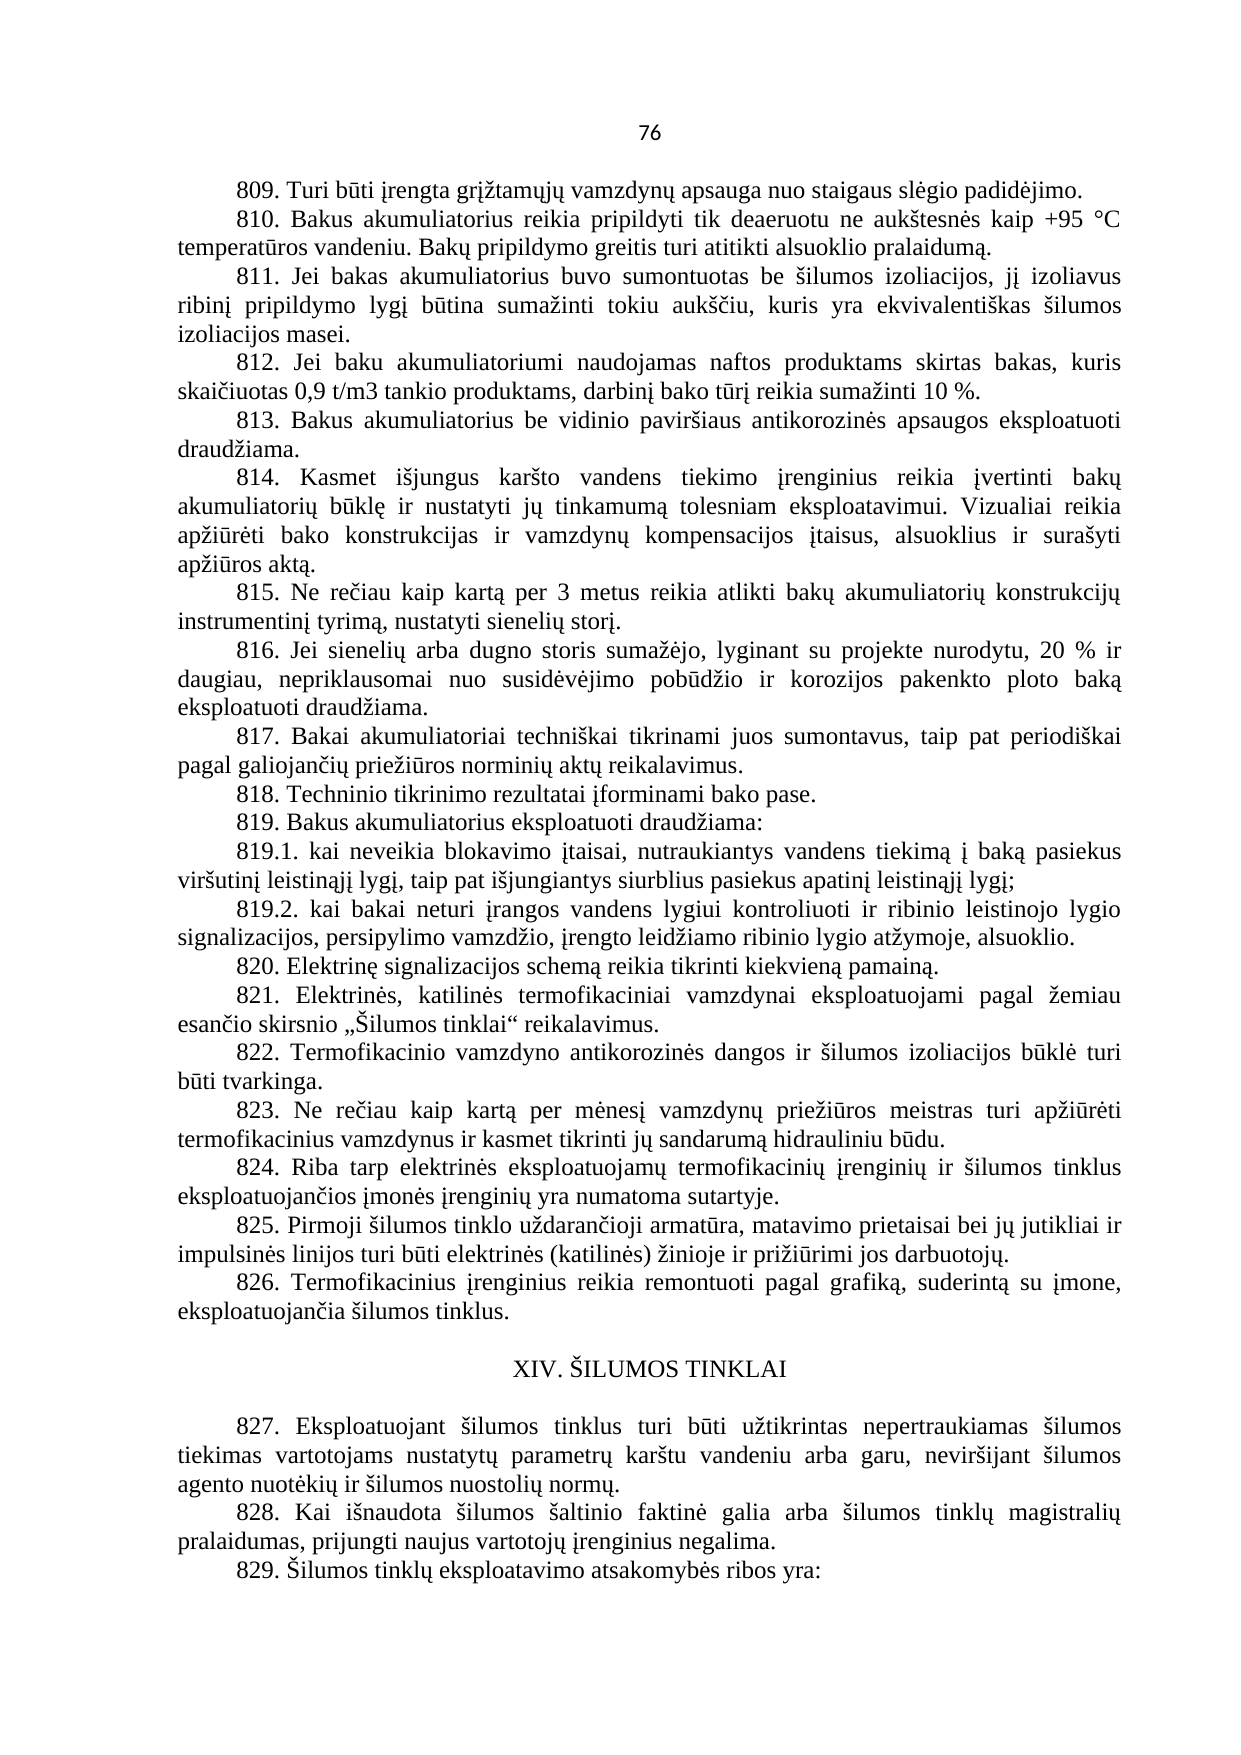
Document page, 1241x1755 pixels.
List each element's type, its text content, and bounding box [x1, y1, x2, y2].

text 829. Šilumos tinklų eksploatavimo atsakomybės ribos yra: [177, 1555, 1122, 1584]
text 814. Kasmet išjungus karšto vandens tiekimo įrenginius reikia įvertinti bakų akumuliatorių būklę ir nustatyti jų tinkamumą tolesniam eksploatavimui. Vizualiai reikia apžiūrėti bako konstrukcijas ir vamzdynų kompensacijos įtaisus, alsuoklius ir surašyti apžiūros aktą. [177, 462, 1122, 577]
text 817. Bakai akumuliatoriai techniškai tikrinami juos sumontavus, taip pat periodiškai pagal galiojančių priežiūros norminių aktų reikalavimus. [177, 721, 1122, 779]
text 818. Techninio tikrinimo rezultatai įforminami bako pase. [177, 779, 1122, 807]
text 821. Elektrinės, katilinės termofikaciniai vamzdynai eksploatuojami pagal žemiau esančio skirsnio „Šilumos tinklai“ reikalavimus. [177, 980, 1122, 1037]
text 824. Riba tarp elektrinės eksploatuojamų termofikacinių įrenginių ir šilumos tinklus eksploatuojančios įmonės įrenginių yra numatoma sutartyje. [177, 1152, 1122, 1210]
text 828. Kai išnaudota šilumos šaltinio faktinė galia arba šilumos tinklų magistralių pralaidumas, prijungti naujus vartotojų įrenginius negalima. [177, 1497, 1122, 1555]
text 813. Bakus akumuliatorius be vidinio paviršiaus antikorozinės apsaugos eksploatuoti draudžiama. [177, 405, 1122, 462]
text 815. Ne rečiau kaip kartą per 3 metus reikia atlikti bakų akumuliatorių konstrukcijų instrumentinį tyrimą, nustatyti sienelių storį. [177, 577, 1122, 635]
text XIV. ŠILUMOS TINKLAI [177, 1354, 1122, 1382]
text 825. Pirmoji šilumos tinklo uždarančioji armatūra, matavimo prietaisai bei jų jutikliai ir impulsinės linijos turi būti elektrinės (katilinės) žinioje ir prižiūrimi jos darbuotojų. [177, 1210, 1122, 1267]
text 811. Jei bakas akumuliatorius buvo sumontuotas be šilumos izoliacijos, jį izoliavus ribinį pripildymo lygį būtina sumažinti tokiu aukščiu, kuris yra ekvivalentiškas šilumos izoliacijos masei. [177, 261, 1122, 347]
text 827. Eksploatuojant šilumos tinklus turi būti užtikrintas nepertraukiamas šilumos tiekimas vartotojams nustatytų parametrų karštu vandeniu arba garu, neviršijant šilumos agento nuotėkių ir šilumos nuostolių normų. [177, 1411, 1122, 1497]
text 826. Termofikacinius įrenginius reikia remontuoti pagal grafiką, suderintą su įmone, eksploatuojančia šilumos tinklus. [177, 1267, 1122, 1325]
text 816. Jei sienelių arba dugno storis sumažėjo, lyginant su projekte nurodytu, 20 % ir daugiau, nepriklausomai nuo susidėvėjimo pobūdžio ir korozijos pakenkto ploto baką eksploatuoti draudžiama. [177, 635, 1122, 721]
text 819. Bakus akumuliatorius eksploatuoti draudžiama: [177, 807, 1122, 836]
text 823. Ne rečiau kaip kartą per mėnesį vamzdynų priežiūros meistras turi apžiūrėti termofikacinius vamzdynus ir kasmet tikrinti jų sandarumą hidrauliniu būdu. [177, 1095, 1122, 1152]
text 809. Turi būti įrengta grįžtamųjų vamzdynų apsauga nuo staigaus slėgio padidėjimo. [177, 175, 1122, 204]
text 812. Jei baku akumuliatoriumi naudojamas naftos produktams skirtas bakas, kuris skaičiuotas 0,9 t/m3 tankio produktams, darbinį bako tūrį reikia sumažinti 10 %. [177, 347, 1122, 405]
text 820. Elektrinę signalizacijos schemą reikia tikrinti kiekvieną pamainą. [177, 951, 1122, 980]
text 819.2. kai bakai neturi įrangos vandens lygiui kontroliuoti ir ribinio leistinojo lygio signalizacijos, persipylimo vamzdžio, įrengto leidžiamo ribinio lygio atžymoje, alsuoklio. [177, 894, 1122, 951]
text 819.1. kai neveikia blokavimo įtaisai, nutraukiantys vandens tiekimą į baką pasiekus viršutinį leistinąjį lygį, taip pat išjungiantys siurblius pasiekus apatinį leistinąjį lygį; [177, 836, 1122, 894]
text 822. Termofikacinio vamzdyno antikorozinės dangos ir šilumos izoliacijos būklė turi būti tvarkinga. [177, 1037, 1122, 1095]
text 810. Bakus akumuliatorius reikia pripildyti tik deaeruotu ne aukštesnės kaip +95 °C temperatūros vandeniu. Bakų pripildymo greitis turi atitikti alsuoklio pralaidumą. [177, 204, 1122, 261]
